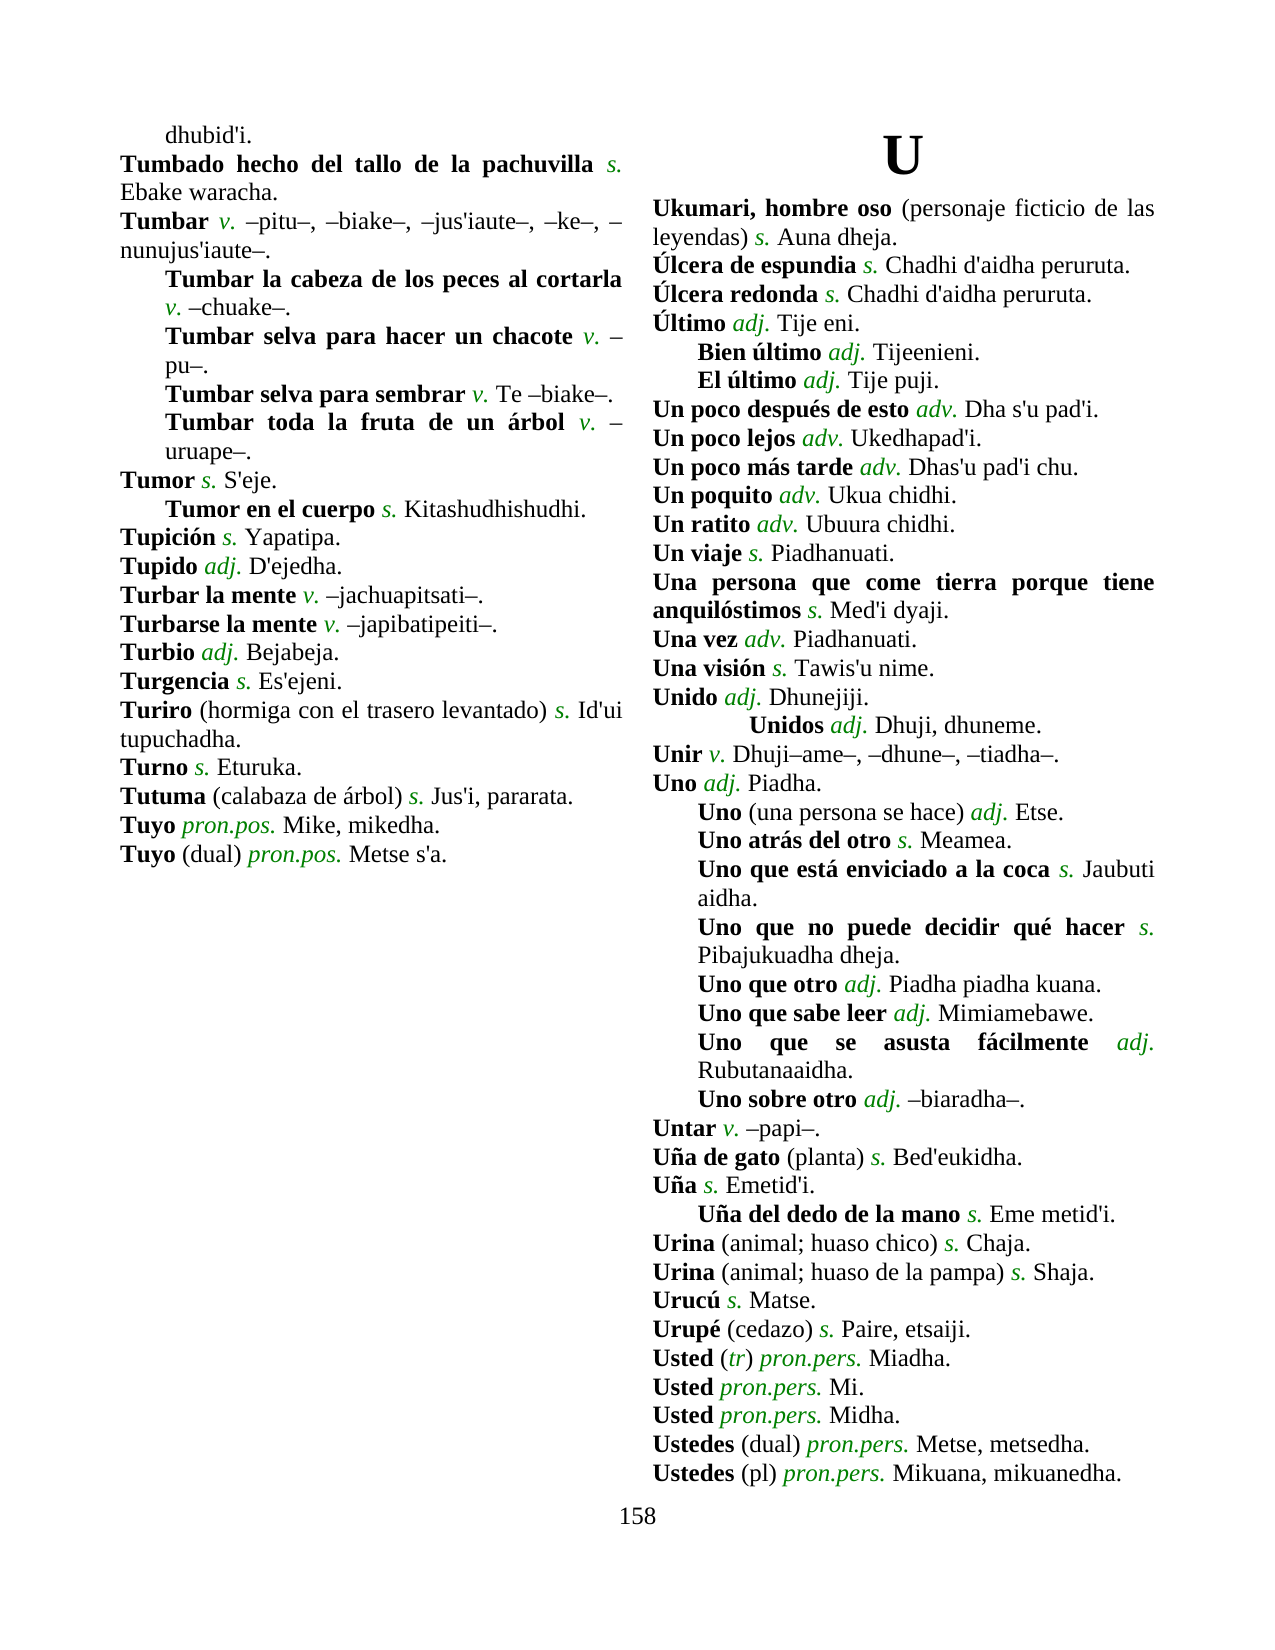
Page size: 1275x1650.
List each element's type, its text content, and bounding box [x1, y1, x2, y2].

text Turbio adj. Bejabeja. [120, 637, 622, 666]
text Turgencia s. Es'ejeni. [120, 666, 622, 695]
text Uno que se asusta fácilmente adj. Rubutanaaidha. [652, 1027, 1155, 1084]
text Ukumari, hombre oso (personaje ficticio de las leyendas) s. Auna dheja. [652, 193, 1155, 251]
text Uno que está enviciado a la coca s. Jaubuti aidha. [652, 854, 1155, 912]
text Una vez adv. Piadhanuati. [652, 624, 1155, 653]
text Tuyo pron.pos. Mike, mikedha. [120, 810, 622, 839]
text Bien último adj. Tijeenieni. [652, 337, 1155, 366]
text Tupido adj. D'ejedha. [120, 551, 622, 580]
text Turbarse la mente v. –japibatipeiti–. [120, 609, 622, 637]
text Usted pron.pers. Midha. [652, 1401, 1155, 1429]
text Urupé (cedazo) s. Paire, etsaiji. [652, 1314, 1155, 1343]
text Uno sobre otro adj. –biaradha–. [652, 1084, 1155, 1113]
text Urina (animal; huaso de la pampa) s. Shaja. [652, 1257, 1155, 1286]
text Turbar la mente v. –jachuapitsati–. [120, 580, 622, 609]
text Tuyo (dual) pron.pos. Metse s'a. [120, 839, 622, 867]
text Unido adj. Dhunejiji. [652, 682, 1155, 711]
text Tumor en el cuerpo s. Kitashudhishudhi. [120, 494, 622, 522]
text Turiro (hormiga con el trasero levantado) s. Id'ui tupuchadha. [120, 695, 622, 752]
text Un poquito adv. Ukua chidhi. [652, 481, 1155, 509]
text Último adj. Tije eni. [652, 308, 1155, 337]
text Turno s. Eturuka. [120, 752, 622, 781]
text Tumbar selva para hacer un chacote v. –pu–. [120, 321, 622, 379]
text Un viaje s. Piadhanuati. [652, 538, 1155, 567]
text Tupición s. Yapatipa. [120, 522, 622, 551]
text Tumor s. S'eje. [120, 465, 622, 494]
text Uno (una persona se hace) adj. Etse. [652, 797, 1155, 826]
text U [652, 120, 1155, 187]
text dhubid'i. [120, 120, 622, 149]
text Uno adj. Piadha. [652, 768, 1155, 797]
text Tutuma (calabaza de árbol) s. Jus'i, pararata. [120, 781, 622, 810]
text Usted pron.pers. Mi. [652, 1372, 1155, 1401]
text Un poco lejos adv. Ukedhapad'i. [652, 423, 1155, 452]
text Usted (tr) pron.pers. Miadha. [652, 1343, 1155, 1372]
text Tumbar selva para sembrar v. Te –biake–. [120, 379, 622, 407]
text Uno que sabe leer adj. Mimiamebawe. [652, 998, 1155, 1027]
text Urina (animal; huaso chico) s. Chaja. [652, 1228, 1155, 1257]
text Uno que no puede decidir qué hacer s. Pibajukuadha dheja. [652, 912, 1155, 969]
text Untar v. –papi–. [652, 1113, 1155, 1142]
text Uno atrás del otro s. Meamea. [652, 826, 1155, 854]
text Uno que otro adj. Piadha piadha kuana. [652, 969, 1155, 998]
text Unidos adj. Dhuji, dhuneme. [652, 711, 1155, 739]
text Uña del dedo de la mano s. Eme metid'i. [652, 1199, 1155, 1228]
text Tumbar v. –pitu–, –biake–, –jus'iaute–, –ke–, –nunujus'iaute–. [120, 206, 622, 264]
text Uña s. Emetid'i. [652, 1171, 1155, 1199]
text Tumbado hecho del tallo de la pachuvilla s. Ebake waracha. [120, 149, 622, 206]
text Tumbar toda la fruta de un árbol v. –uruape–. [120, 407, 622, 465]
text Un poco después de esto adv. Dha s'u pad'i. [652, 394, 1155, 423]
text Úlcera redonda s. Chadhi d'aidha peruruta. [652, 279, 1155, 308]
text Un ratito adv. Ubuura chidhi. [652, 509, 1155, 538]
text Un poco más tarde adv. Dhas'u pad'i chu. [652, 452, 1155, 481]
text Uña de gato (planta) s. Bed'eukidha. [652, 1142, 1155, 1171]
text Unir v. Dhuji–ame–, –dhune–, –tiadha–. [652, 739, 1155, 768]
text Tumbar la cabeza de los peces al cortarla v. –chuake–. [120, 264, 622, 321]
text Ustedes (dual) pron.pers. Metse, metsedha. [652, 1429, 1155, 1458]
text El último adj. Tije puji. [652, 366, 1155, 394]
text Una persona que come tierra porque tiene anquilóstimos s. Med'i dyaji. [652, 567, 1155, 624]
text Úlcera de espundia s. Chadhi d'aidha peruruta. [652, 251, 1155, 279]
text Urucú s. Matse. [652, 1286, 1155, 1314]
text Ustedes (pl) pron.pers. Mikuana, mikuanedha. [652, 1458, 1155, 1487]
text Una visión s. Tawis'u nime. [652, 653, 1155, 682]
